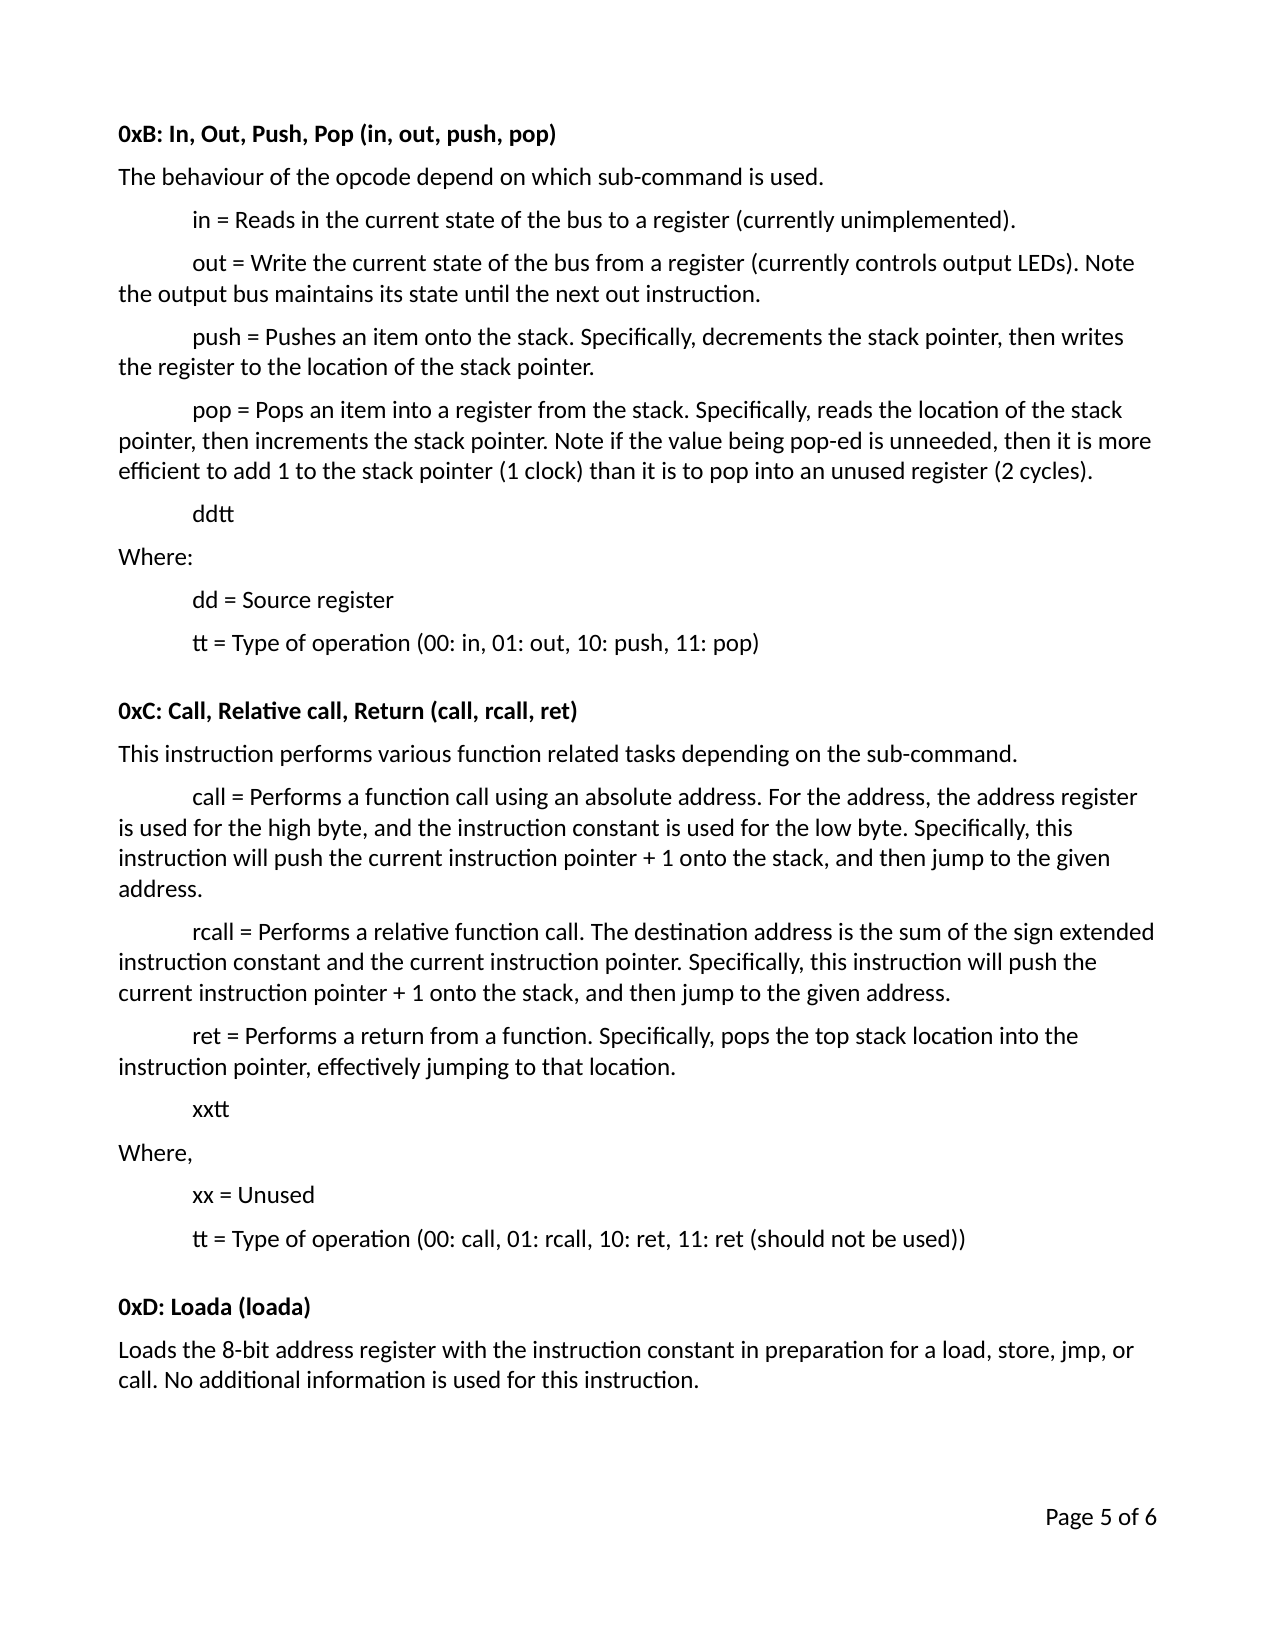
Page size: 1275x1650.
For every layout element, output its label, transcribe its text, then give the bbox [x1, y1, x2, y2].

subtitle 0xC: Call, Relative call, Return (call, rcall, ret) [118, 695, 1157, 726]
text xx = Unused [118, 1180, 1157, 1210]
text pop = Pops an item into a register from the stack. Specifically, reads the location of the stack pointer, then increments the stack pointer. Note if the value being pop-ed is unneeded, then it is more efficient to add 1 to the stack pointer (1 clock) than it is to pop into an unused register (2 cycles). [118, 394, 1157, 486]
text call = Performs a function call using an absolute address. For the address, the address register is used for the high byte, and the instruction constant is used for the low byte. Specifically, this instruction will push the current instruction pointer + 1 onto the stack, and then jump to the given address. [118, 781, 1157, 903]
text in = Reads in the current state of the bus to a register (currently unimplemented). [118, 204, 1157, 235]
subtitle 0xD: Loada (loada) [118, 1291, 1157, 1321]
text dd = Source register [118, 584, 1157, 615]
text tt = Type of operation (00: in, 01: out, 10: push, 11: pop) [118, 627, 1157, 658]
text This instruction performs various function related tasks depending on the sub-command. [118, 738, 1157, 769]
text The behaviour of the opcode depend on which sub-command is used. [118, 161, 1157, 192]
text rcall = Performs a relative function call. The destination address is the sum of the sign extended instruction constant and the current instruction pointer. Specifically, this instruction will push the current instruction pointer + 1 onto the stack, and then jump to the given address. [118, 916, 1157, 1008]
text xxtt [118, 1094, 1157, 1124]
text tt = Type of operation (00: call, 01: rcall, 10: ret, 11: ret (should not be used)) [118, 1223, 1157, 1253]
text out = Write the current state of the bus from a register (currently controls output LEDs). Note the output bus maintains its state until the next out instruction. [118, 247, 1157, 308]
text Loads the 8-bit address register with the instruction constant in preparation for a load, store, jmp, or call. No additional information is used for this instruction. [118, 1334, 1157, 1395]
subtitle 0xB: In, Out, Push, Pop (in, out, push, pop) [118, 118, 1157, 149]
text push = Pushes an item onto the stack. Specifically, decrements the stack pointer, then writes the register to the location of the stack pointer. [118, 321, 1157, 382]
text ret = Performs a return from a function. Specifically, pops the top stack location into the instruction pointer, effectively jumping to that location. [118, 1020, 1157, 1081]
text Where: [118, 541, 1157, 572]
text Where, [118, 1137, 1157, 1167]
text ddtt [118, 498, 1157, 529]
